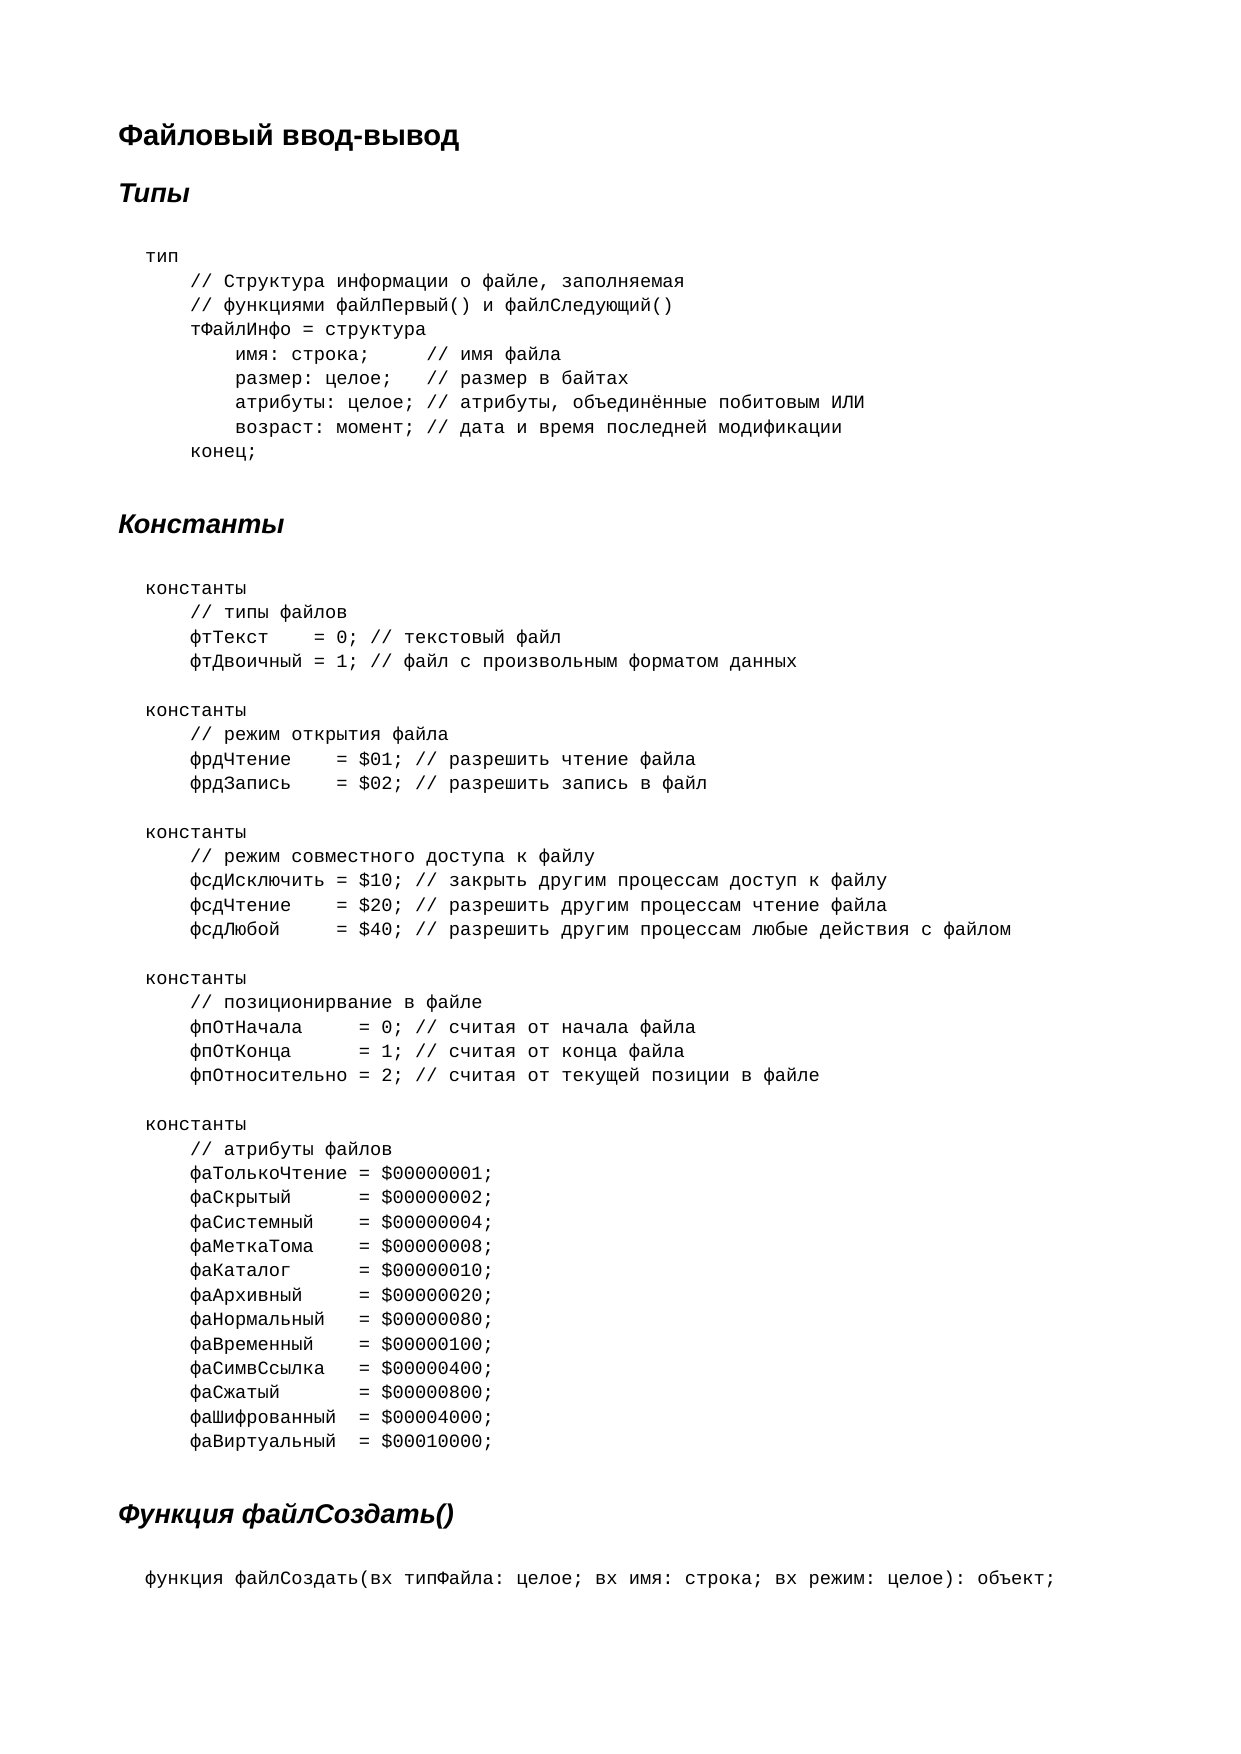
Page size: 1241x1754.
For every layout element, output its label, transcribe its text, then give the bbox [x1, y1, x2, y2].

subtitle Файловый ввод-вывод [118, 118, 1122, 152]
subtitle Функция файлСоздать() [118, 1498, 1122, 1529]
text фаСжатый = $00000800; [136, 1374, 1104, 1398]
text тип // Структура информации о файле, заполняемая // функциями файлПервый() и файлСледующий() тФайлИнфо = структура имя: строка; // имя файла размер: целое; // размер в байтах атрибуты: целое; // атрибуты, объединённые побитовым ИЛИ возраст: момент; // дата и время последней модификации конец; [136, 238, 1104, 472]
text фаАрхивный = $00000020; [136, 1277, 1104, 1301]
text константы // режим совместного доступа к файлу фсдИсключить = $10; // закрыть другим процессам доступ к файлу фсдЧтение = $20; // разрешить другим процессам чтение файла фсдЛюбой = $40; // разрешить другим процессам любые действия с файлом [136, 813, 1104, 941]
text фаКаталог = $00000010; [136, 1252, 1104, 1277]
text фаВиртуальный = $00010000; [136, 1423, 1104, 1462]
text фаШифрованный = $00004000; [136, 1398, 1104, 1423]
text фаВременный = $00000100; [136, 1325, 1104, 1350]
text функция файлСоздать(вх типФайла: целое; вх имя: строка; вх режим: целое): объект; [136, 1559, 1104, 1598]
text константы // атрибуты файлов фаТолькоЧтение = $00000001; [136, 1106, 1104, 1179]
text фаСистемный = $00000004; [136, 1203, 1104, 1228]
text фаНормальный = $00000080; [136, 1301, 1104, 1325]
subtitle Константы [118, 508, 1122, 539]
text фаСимвСсылка = $00000400; [136, 1350, 1104, 1374]
text фаМеткаТома = $00000008; [136, 1228, 1104, 1252]
text константы // позиционирвание в файле фпОтНачала = 0; // считая от начала файла фпОтКонца = 1; // считая от конца файла фпОтносительно = 2; // считая от текущей позиции в файле [136, 960, 1104, 1087]
text константы // режим открытия файла фрдЧтение = $01; // разрешить чтение файла фрдЗапись = $02; // разрешить запись в файл [136, 692, 1104, 795]
text константы // типы файлов фтТекст = 0; // текстовый файл фтДвоичный = 1; // файл с произвольным форматом данных [136, 570, 1104, 673]
text фаСкрытый = $00000002; [136, 1179, 1104, 1203]
subtitle Типы [118, 177, 1122, 208]
